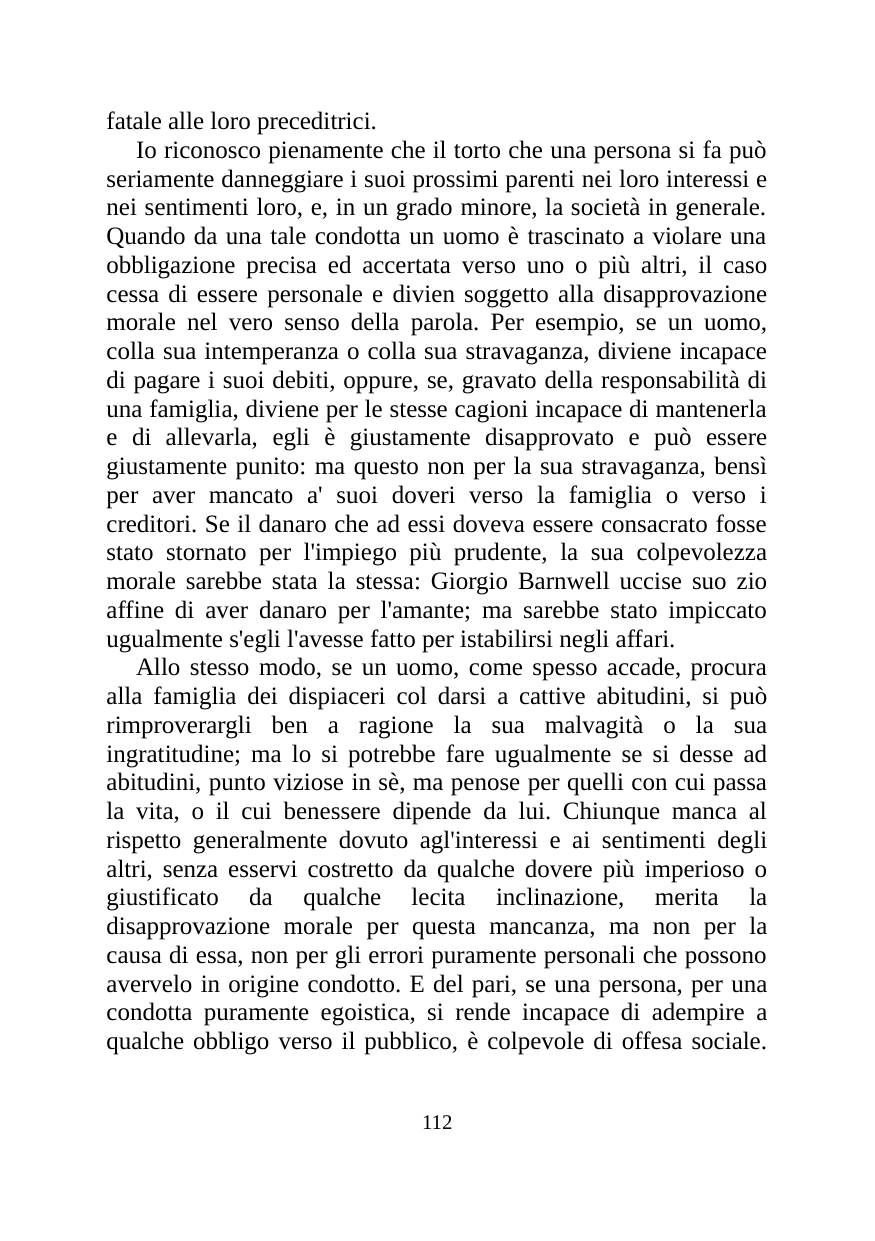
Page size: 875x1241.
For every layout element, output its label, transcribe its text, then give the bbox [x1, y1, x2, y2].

text fatale alle loro preceditrici. [106, 106, 768, 135]
text Allo stesso modo, se un uomo, come spesso accade, procura alla famiglia dei dispiaceri col darsi a cattive abitudini, si può rimproverargli ben a ragione la sua malvagità o la sua ingratitudine; ma lo si potrebbe fare ugualmente se si desse ad abitudini, punto viziose in sè, ma penose per quelli con cui passa la vita, o il cui benessere dipende da lui. Chiunque manca al rispetto generalmente dovuto agl'interessi e ai sentimenti degli altri, senza esservi costretto da qualche dovere più imperioso o giustificato da qualche lecita inclinazione, merita la disapprovazione morale per questa mancanza, ma non per la causa di essa, non per gli errori puramente personali che possono avervelo in origine condotto. E del pari, se una persona, per una condotta puramente egoistica, si rende incapace di adempire a qualche obbligo verso il pubblico, è colpevole di offesa sociale. [106, 652, 768, 1055]
text Io riconosco pienamente che il torto che una persona si fa può seriamente danneggiare i suoi prossimi parenti nei loro interessi e nei sentimenti loro, e, in un grado minore, la società in generale. Quando da una tale condotta un uomo è trascinato a violare una obbligazione precisa ed accertata verso uno o più altri, il caso cessa di essere personale e divien soggetto alla disapprovazione morale nel vero senso della parola. Per esempio, se un uomo, colla sua intemperanza o colla sua stravaganza, diviene incapace di pagare i suoi debiti, oppure, se, gravato della responsabilità di una famiglia, diviene per le stesse cagioni incapace di mantenerla e di allevarla, egli è giustamente disapprovato e può essere giustamente punito: ma questo non per la sua stravaganza, bensì per aver mancato a' suoi doveri verso la famiglia o verso i creditori. Se il danaro che ad essi doveva essere consacrato fosse stato stornato per l'impiego più prudente, la sua colpevolezza morale sarebbe stata la stessa: Giorgio Barnwell uccise suo zio affine di aver danaro per l'amante; ma sarebbe stato impiccato ugualmente s'egli l'avesse fatto per istabilirsi negli affari. [106, 135, 768, 652]
